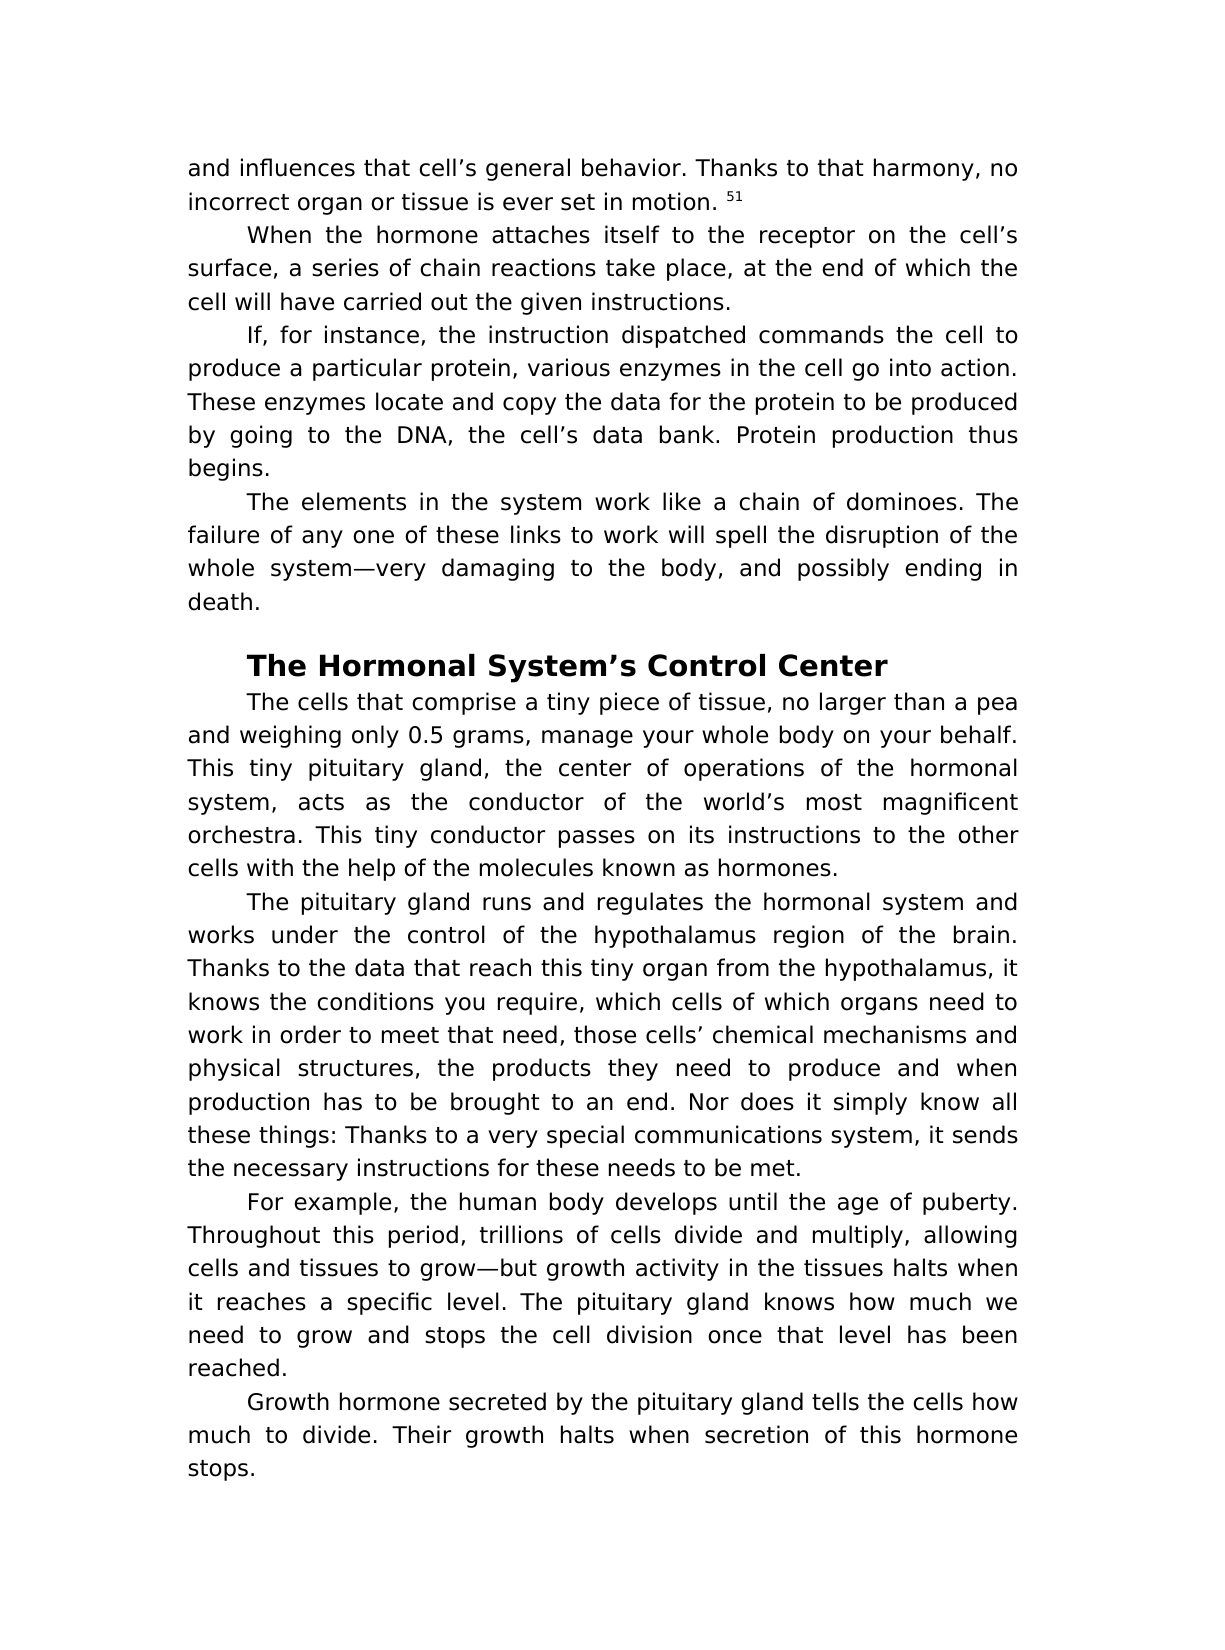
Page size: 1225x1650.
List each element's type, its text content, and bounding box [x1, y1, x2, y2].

text When the hormone attaches itself to the receptor on the cell’s surface, a series of chain reactions take place, at the end of which the cell will have carried out the given instructions. [187, 217, 1020, 317]
text If, for instance, the instruction dispatched commands the cell to produce a particular protein, various enzymes in the cell go into action. These enzymes locate and copy the data for the protein to be produced by going to the DNA, the cell’s data bank. Protein production thus begins. [187, 317, 1020, 483]
text Growth hormone secreted by the pituitary gland tells the cells how much to divide. Their growth halts when secretion of this hormone stops. [187, 1383, 1020, 1483]
text The cells that comprise a tiny piece of tissue, no larger than a pea and weighing only 0.5 grams, manage your whole body on your behalf. This tiny pituitary gland, the center of operations of the hormonal system, acts as the conductor of the world’s most magnificent orchestra. This tiny conductor passes on its instructions to the other cells with the help of the molecules known as hormones. [187, 683, 1020, 883]
text The Hormonal System’s Control Center [187, 650, 1020, 683]
text The elements in the system work like a chain of dominoes. The failure of any one of these links to work will spell the disruption of the whole system—very damaging to the body, and possibly ending in death. [187, 483, 1020, 617]
text and influences that cell’s general behavior. Thanks to that harmony, no incorrect organ or tissue is ever set in motion. 51 [187, 150, 1020, 217]
text For example, the human body develops until the age of puberty. Throughout this period, trillions of cells divide and multiply, allowing cells and tissues to grow—but growth activity in the tissues halts when it reaches a specific level. The pituitary gland knows how much we need to grow and stops the cell division once that level has been reached. [187, 1183, 1020, 1383]
text The pituitary gland runs and regulates the hormonal system and works under the control of the hypothalamus region of the brain. Thanks to the data that reach this tiny organ from the hypothalamus, it knows the conditions you require, which cells of which organs need to work in order to meet that need, those cells’ chemical mechanisms and physical structures, the products they need to produce and when production has to be brought to an end. Nor does it simply know all these things: Thanks to a very special communications system, it sends the necessary instructions for these needs to be met. [187, 883, 1020, 1183]
